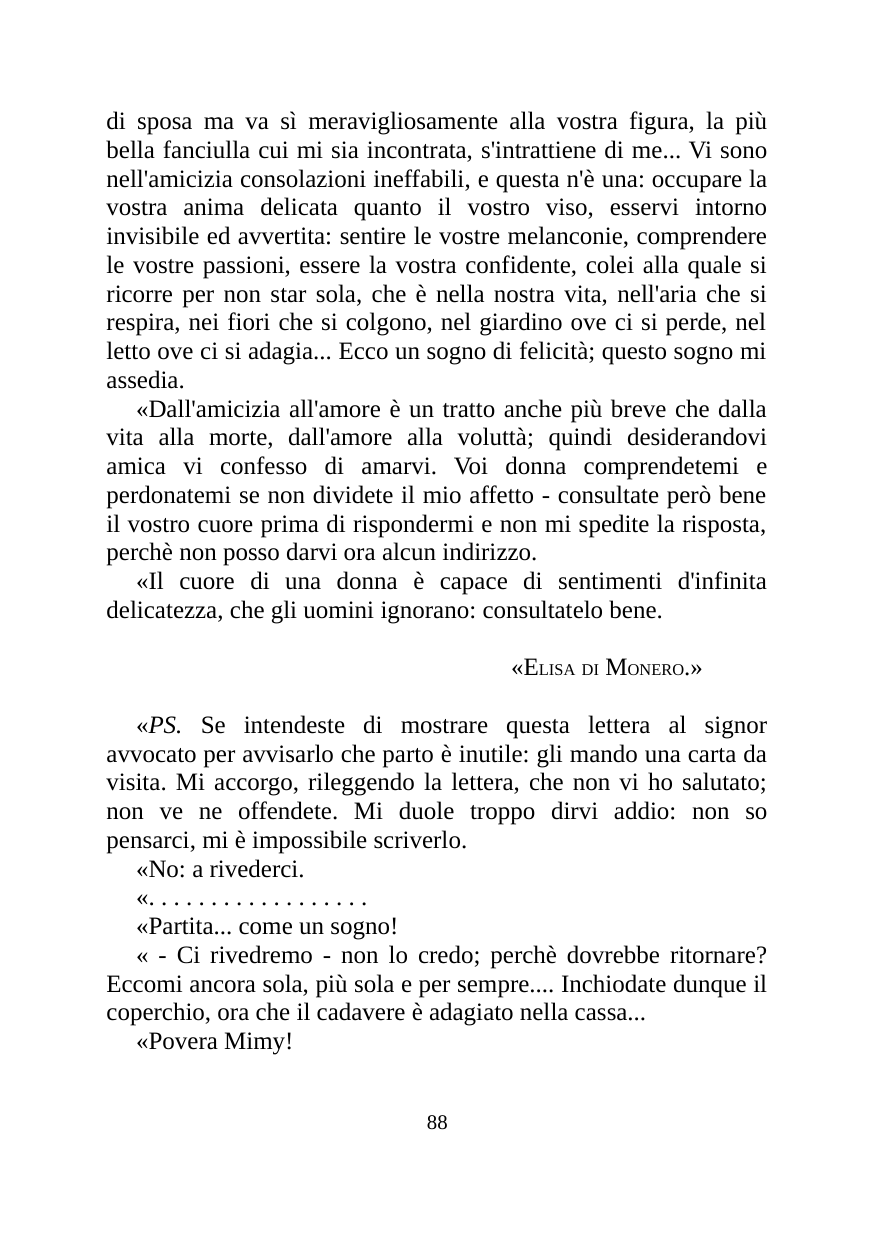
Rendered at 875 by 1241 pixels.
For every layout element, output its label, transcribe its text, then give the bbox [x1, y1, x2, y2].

text «Partita... come un sogno! [106, 911, 768, 940]
text di sposa ma va sì meravigliosamente alla vostra figura, la più bella fanciulla cui mi sia incontrata, s'intrattiene di me... Vi sono nell'amicizia consolazioni ineffabili, e questa n'è una: occupare la vostra anima delicata quanto il vostro viso, esservi intorno invisibile ed avvertita: sentire le vostre melanconie, comprendere le vostre passioni, essere la vostra confidente, colei alla quale si ricorre per non star sola, che è nella nostra vita, nell'aria che si respira, nei fiori che si colgono, nel giardino ove ci si perde, nel letto ove ci si adagia... Ecco un sogno di felicità; questo sogno mi assedia. [106, 106, 768, 394]
text «Il cuore di una donna è capace di sentimenti d'infinita delicatezza, che gli uomini ignorano: consultatelo bene. [106, 566, 768, 624]
text «Dall'amicizia all'amore è un tratto anche più breve che dalla vita alla morte, dall'amore alla voluttà; quindi desiderandovi amica vi confesso di amarvi. Voi donna comprendetemi e perdonatemi se non dividete il mio affetto - consultate però bene il vostro cuore prima di rispondermi e non mi spedite la risposta, perchè non posso darvi ora alcun indirizzo. [106, 394, 768, 566]
text «PS. Se intendeste di mostrare questa lettera al signor avvocato per avvisarlo che parto è inutile: gli mando una carta da visita. Mi accorgo, rileggendo la lettera, che non vi ho salutato; non ve ne offendete. Mi duole troppo dirvi addio: non so pensarci, mi è impossibile scriverlo. [106, 710, 768, 854]
text «Povera Mimy! [106, 1026, 768, 1055]
text «No: a rivederci. [106, 854, 768, 882]
text « - Ci rivedremo - non lo credo; perchè dovrebbe ritornare? Eccomi ancora sola, più sola e per sempre.... Inchiodate dunque il coperchio, ora che il cadavere è adagiato nella cassa... [106, 940, 768, 1026]
text «Elisa di Monero.» [481, 652, 768, 681]
text «. . . . . . . . . . . . . . . . . . [106, 882, 768, 911]
